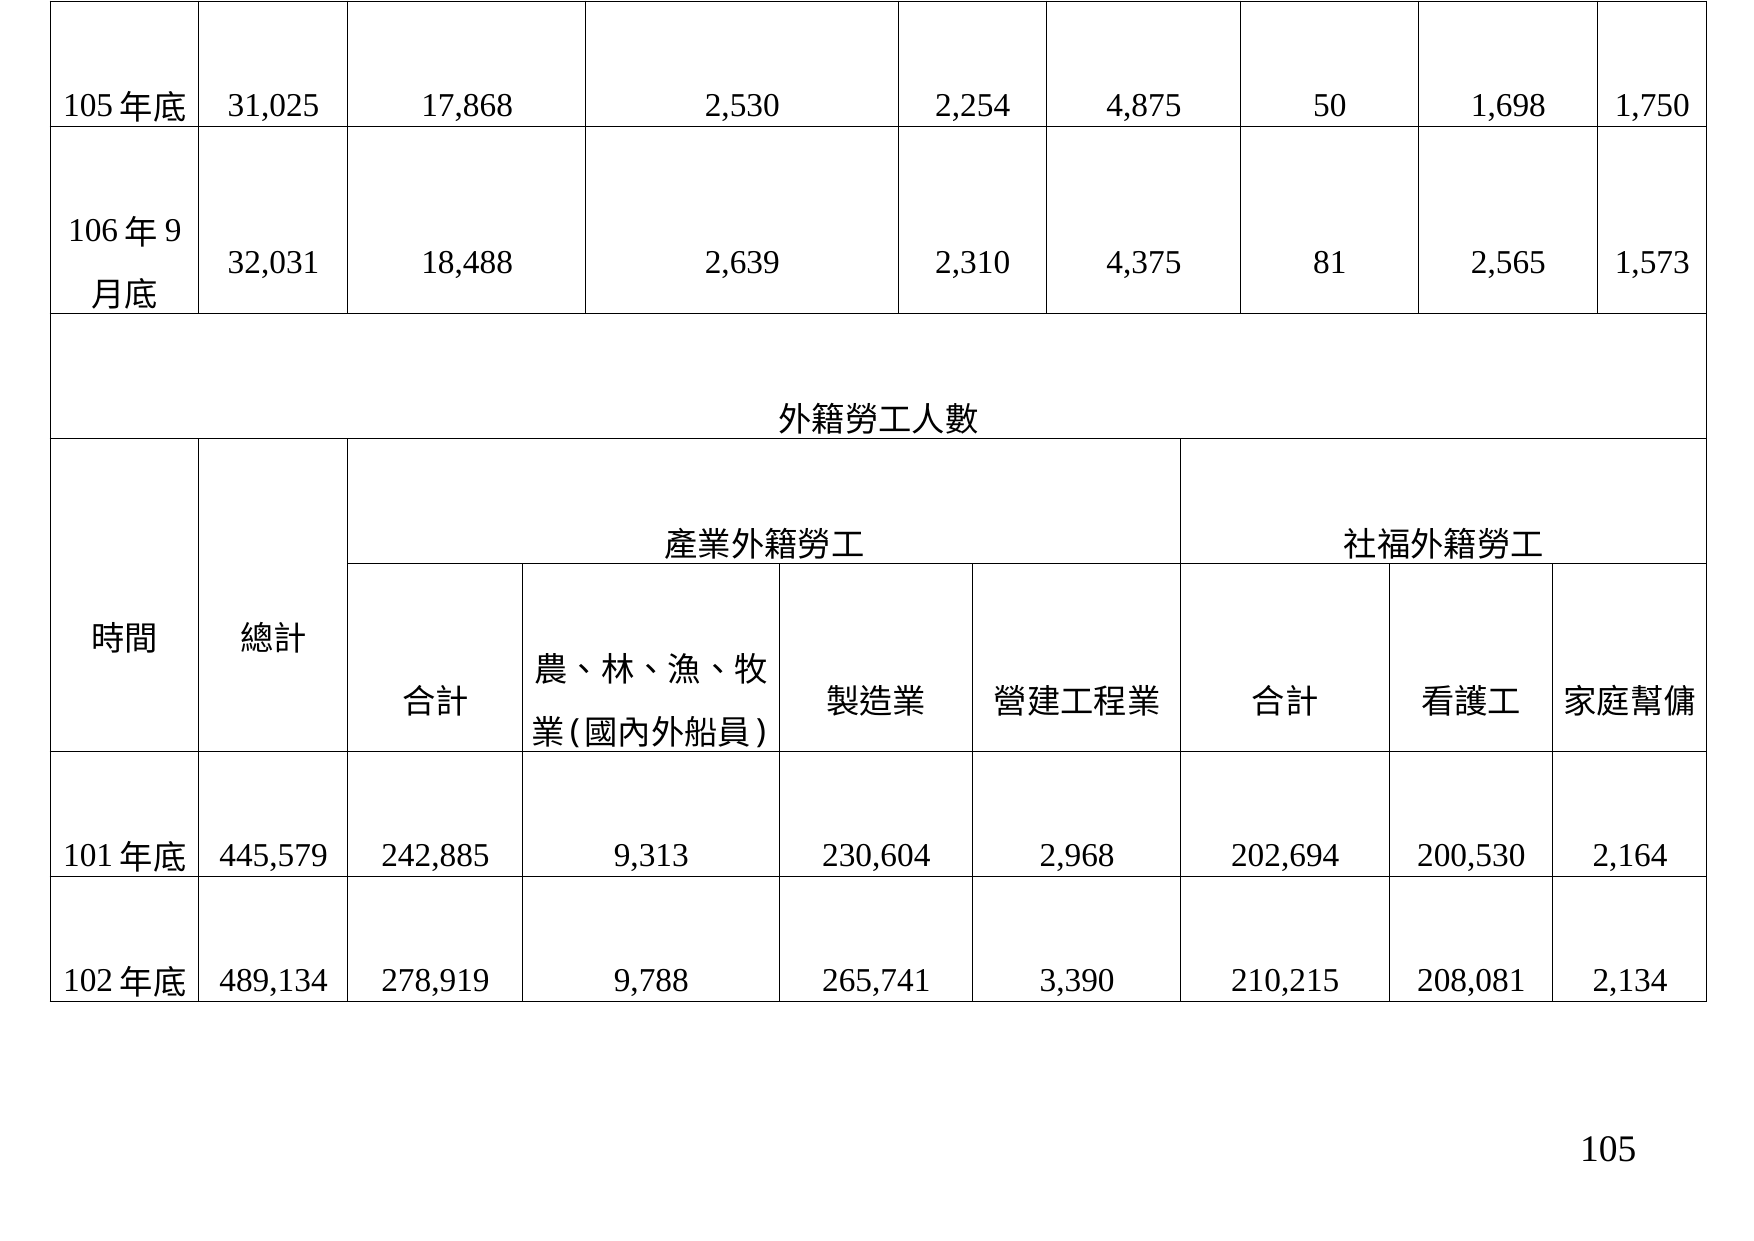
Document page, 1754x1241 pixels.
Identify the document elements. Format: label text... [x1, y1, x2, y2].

table_cell 看護工 [1390, 564, 1552, 751]
table_cell 18,488 [348, 127, 585, 313]
table_cell 家庭幫傭 [1553, 564, 1706, 751]
table_cell 2,565 [1419, 127, 1597, 313]
table_cell 4,875 [1047, 2, 1240, 126]
table_cell 81 [1241, 127, 1418, 313]
table_cell 9,788 [523, 877, 779, 1001]
table_cell 2,639 [586, 127, 898, 313]
table_cell 4,375 [1047, 127, 1240, 313]
table_cell 50 [1241, 2, 1418, 126]
table_cell 製造業 [780, 564, 972, 751]
table_cell 外籍勞工人數 [51, 314, 1706, 438]
table_cell 產業外籍勞工 [348, 439, 1180, 563]
table_cell 445,579 [199, 752, 347, 876]
table_cell 合計 [348, 564, 522, 751]
table_cell 總計 [199, 439, 347, 751]
table_cell 202,694 [1181, 752, 1389, 876]
table_cell 社福外籍勞工 [1181, 439, 1706, 563]
table_cell 489,134 [199, 877, 347, 1001]
table_cell 2,530 [586, 2, 898, 126]
table_cell 17,868 [348, 2, 585, 126]
table_cell 合計 [1181, 564, 1389, 751]
table_cell 265,741 [780, 877, 972, 1001]
table_cell 242,885 [348, 752, 522, 876]
table_cell 31,025 [199, 2, 347, 126]
table_cell 時間 [51, 439, 198, 751]
table_cell 1,573 [1598, 127, 1706, 313]
table_cell 農、林、漁、牧業(國內外船員) [523, 564, 779, 751]
table_cell 2,164 [1553, 752, 1706, 876]
table_cell 32,031 [199, 127, 347, 313]
table_cell 200,530 [1390, 752, 1552, 876]
table_cell 208,081 [1390, 877, 1552, 1001]
table_cell 9,313 [523, 752, 779, 876]
table_cell 3,390 [973, 877, 1180, 1001]
table_cell 1,698 [1419, 2, 1597, 126]
table_cell 278,919 [348, 877, 522, 1001]
table_cell 106年9月底 [51, 127, 198, 313]
table_cell 101年底 [51, 752, 198, 876]
table_cell 2,310 [899, 127, 1046, 313]
table_cell 2,968 [973, 752, 1180, 876]
table_cell 營建工程業 [973, 564, 1180, 751]
table_cell 105年底 [51, 2, 198, 126]
table_cell 210,215 [1181, 877, 1389, 1001]
table_cell 2,134 [1553, 877, 1706, 1001]
table_cell 102年底 [51, 877, 198, 1001]
table_cell 2,254 [899, 2, 1046, 126]
table_cell 1,750 [1598, 2, 1706, 126]
table_cell 230,604 [780, 752, 972, 876]
